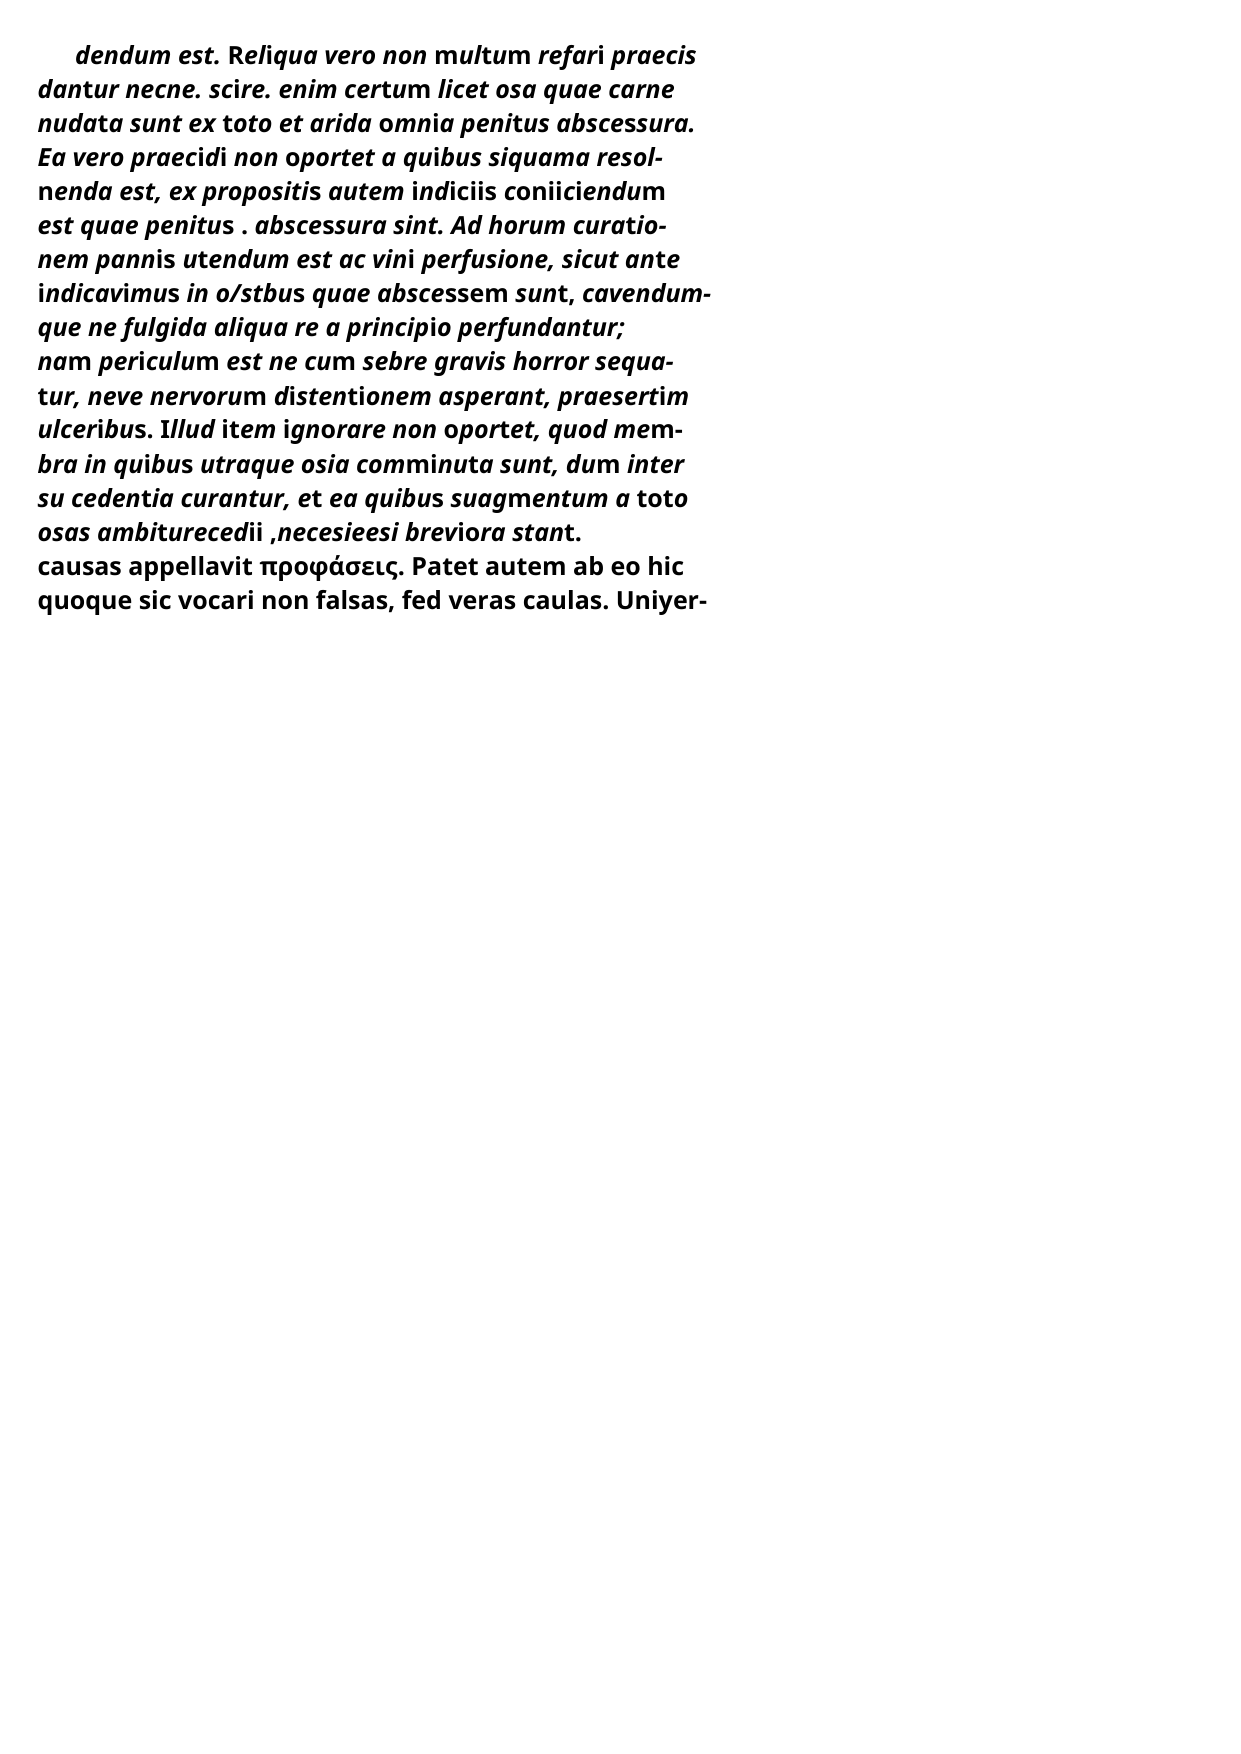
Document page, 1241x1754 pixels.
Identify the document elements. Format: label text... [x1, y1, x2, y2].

text dendum est. Reliqua vero non multum refari praecis dantur necne. scire. enim certum licet osa quae carne nudata sunt ex toto et arida omnia penitus abscessura. Ea vero praecidi non oportet a quibus siquama resol- nenda est, ex propositis autem indiciis coniiciendum est quae penitus . abscessura sint. Ad horum curatio- nem pannis utendum est ac vini perfusione, sicut ante indicavimus in o/stbus quae abscessem sunt, cavendum- que ne fulgida aliqua re a principio perfundantur; nam periculum est ne cum sebre gravis horror sequa- tur, neve nervorum distentionem asperant, praesertim ulceribus. Illud item ignorare non oportet, quod mem- bra in quibus utraque osia comminuta sunt, dum inter su cedentia curantur, et ea quibus suagmentum a toto osas ambiturecedii ,necesieesi breviora stant. [37, 37, 1203, 548]
text causas appellavit προφάσεις. Patet autem ab eo hic quoque sic vocari non falsas, fed veras caulas. Uniyer- [37, 548, 1203, 617]
